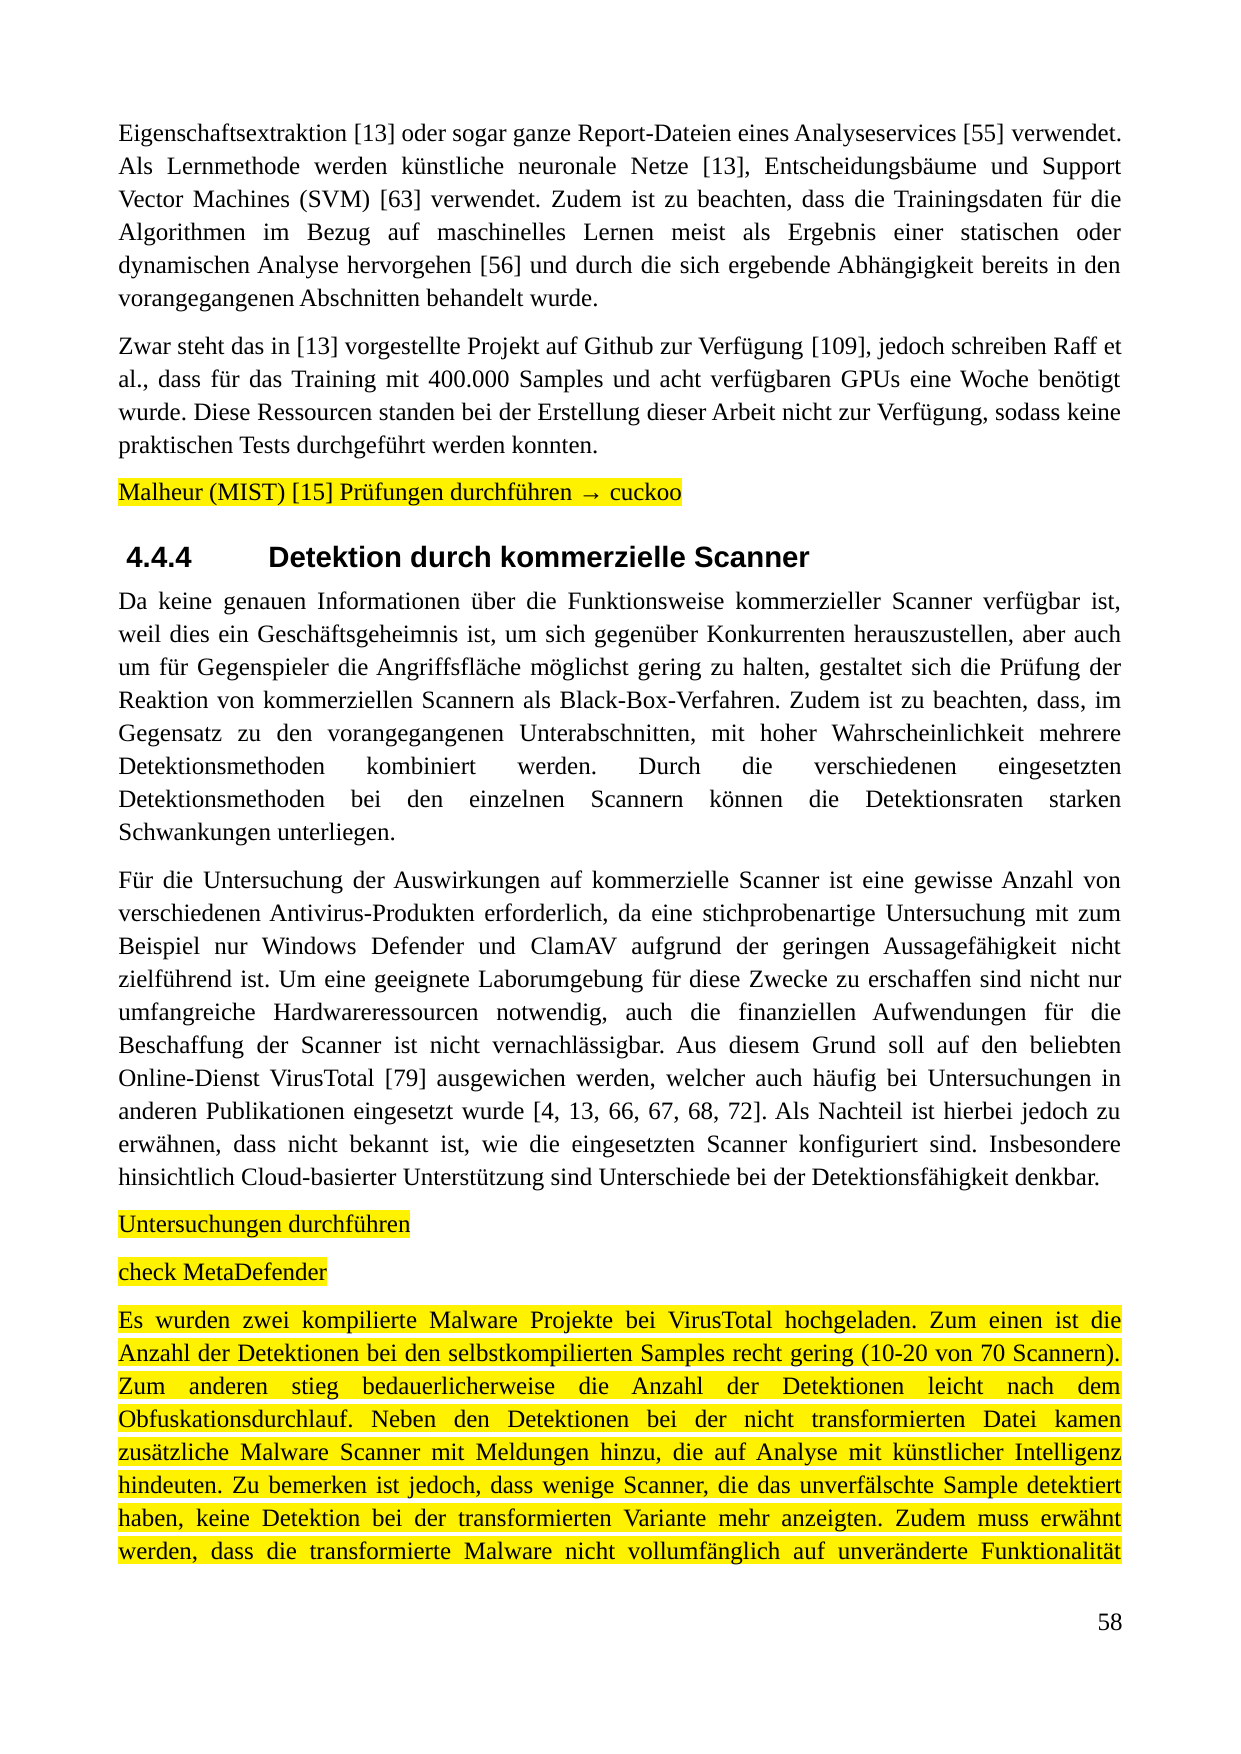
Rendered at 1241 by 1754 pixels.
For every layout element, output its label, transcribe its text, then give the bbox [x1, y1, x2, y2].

text Malheur (MIST) [15] Prüfungen durchführen → cuckoo [118, 477, 1122, 506]
text Untersuchungen durchführen [118, 1209, 1122, 1238]
text Zwar steht das in [13] vorgestellte Projekt auf Github zur Verfügung [109], jedoch schreiben Raff et al., dass für das Training mit 400.000 Samples und acht verfügbaren GPUs eine Woche benötigt wurde. Diese Ressourcen standen bei der Erstellung dieser Arbeit nicht zur Verfügung, sodass keine praktischen Tests durchgeführt werden konnten. [118, 331, 1122, 459]
text Für die Untersuchung der Auswirkungen auf kommerzielle Scanner ist eine gewisse Anzahl von verschiedenen Antivirus-Produkten erforderlich, da eine stichprobenartige Untersuchung mit zum Beispiel nur Windows Defender und ClamAV aufgrund der geringen Aussagefähigkeit nicht zielführend ist. Um eine geeignete Laborumgebung für diese Zwecke zu erschaffen sind nicht nur umfangreiche Hardwareressourcen notwendig, auch die finanziellen Aufwendungen für die Beschaffung der Scanner ist nicht vernachlässigbar. Aus diesem Grund soll auf den beliebten Online-Dienst VirusTotal [79] ausgewichen werden, welcher auch häufig bei Untersuchungen in anderen Publikationen eingesetzt wurde [4, 13, 66, 67, 68, 72]. Als Nachteil ist hierbei jedoch zu erwähnen, dass nicht bekannt ist, wie die eingesetzten Scanner konfiguriert sind. Insbesondere hinsichtlich Cloud-basierter Unterstützung sind Unterschiede bei der Detektionsfähigkeit denkbar. [118, 865, 1122, 1191]
subtitle Detektion durch kommerzielle Scanner [118, 540, 1122, 573]
text Eigenschaftsextraktion [13] oder sogar ganze Report-Dateien eines Analyseservices [55] verwendet. Als Lernmethode werden künstliche neuronale Netze [13], Entscheidungsbäume und Support Vector Machines (SVM) [63] verwendet. Zudem ist zu beachten, dass die Trainingsdaten für die Algorithmen im Bezug auf maschinelles Lernen meist als Ergebnis einer statischen oder dynamischen Analyse hervorgehen [56] und durch die sich ergebende Abhängigkeit bereits in den vorangegangenen Abschnitten behandelt wurde. [118, 118, 1122, 312]
text check MetaDefender [118, 1257, 1122, 1286]
text Es wurden zwei kompilierte Malware Projekte bei VirusTotal hochgeladen. Zum einen ist die Anzahl der Detektionen bei den selbstkompilierten Samples recht gering (10-20 von 70 Scannern). Zum anderen stieg bedauerlicherweise die Anzahl der Detektionen leicht nach dem Obfuskationsdurchlauf. Neben den Detektionen bei der nicht transformierten Datei kamen zusätzliche Malware Scanner mit Meldungen hinzu, die auf Analyse mit künstlicher Intelligenz hindeuten. Zu bemerken ist jedoch, dass wenige Scanner, die das unverfälschte Sample detektiert haben, keine Detektion bei der transformierten Variante mehr anzeigten. Zudem muss erwähnt werden, dass die transformierte Malware nicht vollumfänglich auf unveränderte Funktionalität [118, 1305, 1122, 1564]
text Da keine genauen Informationen über die Funktionsweise kommerzieller Scanner verfügbar ist, weil dies ein Geschäftsgeheimnis ist, um sich gegenüber Konkurrenten herauszustellen, aber auch um für Gegenspieler die Angriffsfläche möglichst gering zu halten, gestaltet sich die Prüfung der Reaktion von kommerziellen Scannern als Black-Box-Verfahren. Zudem ist zu beachten, dass, im Gegensatz zu den vorangegangenen Unterabschnitten, mit hoher Wahrscheinlichkeit mehrere Detektionsmethoden kombiniert werden. Durch die verschiedenen eingesetzten Detektionsmethoden bei den einzelnen Scannern können die Detektionsraten starken Schwankungen unterliegen. [118, 586, 1122, 846]
